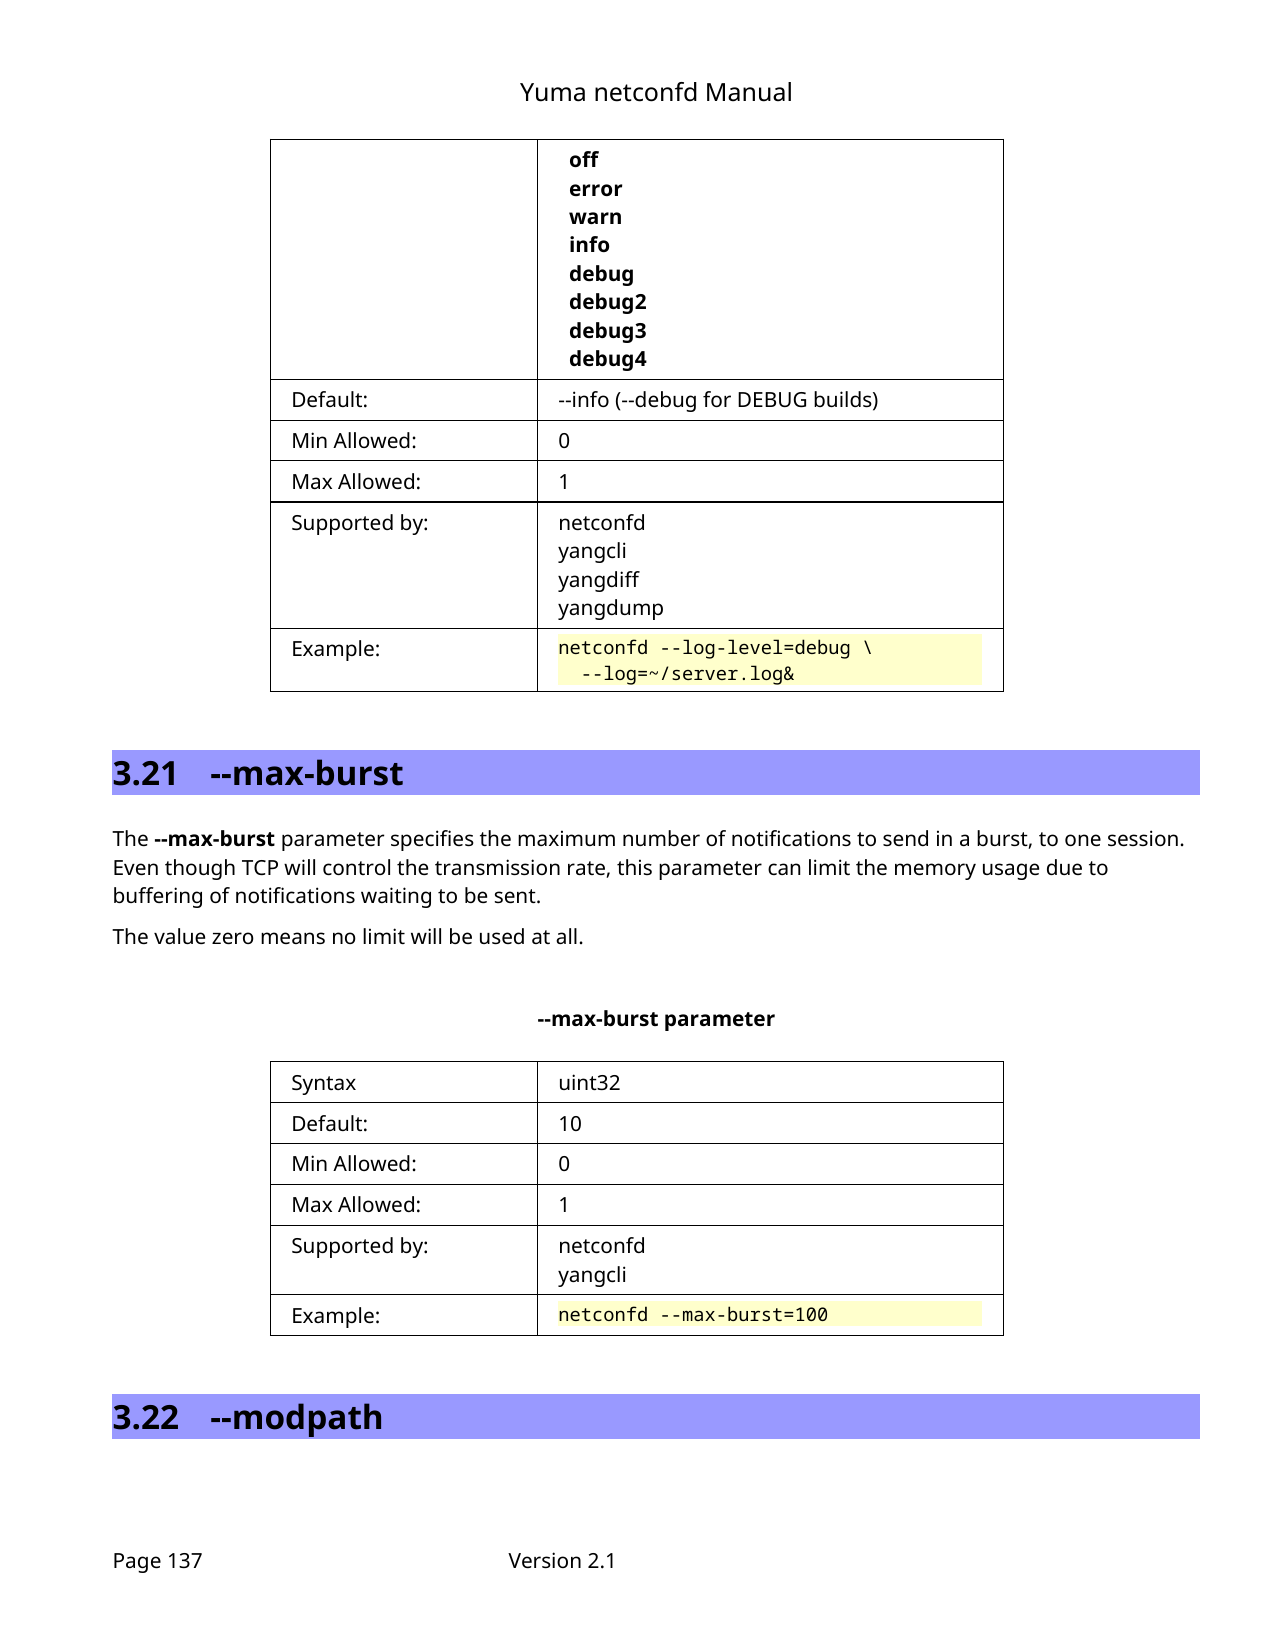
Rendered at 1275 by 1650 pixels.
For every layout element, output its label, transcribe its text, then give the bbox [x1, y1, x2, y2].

table_cell netconfd --max-burst=100 [538, 1295, 1003, 1335]
table_cell netconfd yangcli [538, 1226, 1003, 1294]
table_cell Default: [271, 1103, 537, 1143]
table_cell 1 [538, 461, 1003, 501]
table_cell netconfd --log-level=debug \ --log=~/server.log& [538, 629, 1003, 691]
subtitle --max-burst [112, 750, 1200, 795]
table_cell Max Allowed: [271, 1185, 537, 1225]
table_cell 0 [538, 1144, 1003, 1184]
table_header off error warn info debug debug2 debug3 debug4 [538, 140, 1003, 378]
subtitle --max-burst parameter [127, 1004, 1185, 1032]
table_cell Max Allowed: [271, 461, 537, 501]
table_cell Min Allowed: [271, 421, 537, 460]
text The value zero means no limit will be used at all. [112, 922, 1200, 951]
table_cell Supported by: [271, 503, 537, 628]
table_cell 10 [538, 1103, 1003, 1143]
table_header [271, 140, 537, 378]
table_cell 0 [538, 421, 1003, 460]
table_cell Example: [271, 1295, 537, 1335]
table_cell --info (--debug for DEBUG builds) [538, 380, 1003, 419]
table_cell 1 [538, 1185, 1003, 1225]
subtitle --modpath [112, 1394, 1200, 1439]
text The --max-burst parameter specifies the maximum number of notifications to send in a burst, to one session. Even though TCP will control the transmission rate, this parameter can limit the memory usage due to buffering of notifications waiting to be sent. [112, 824, 1200, 910]
table_cell Default: [271, 380, 537, 419]
table_cell Supported by: [271, 1226, 537, 1294]
table_header uint32 [538, 1062, 1003, 1102]
table_header Syntax [271, 1062, 537, 1102]
table_cell Min Allowed: [271, 1144, 537, 1184]
table_cell Example: [271, 629, 537, 691]
table_cell netconfd yangcli yangdiff yangdump [538, 503, 1003, 628]
